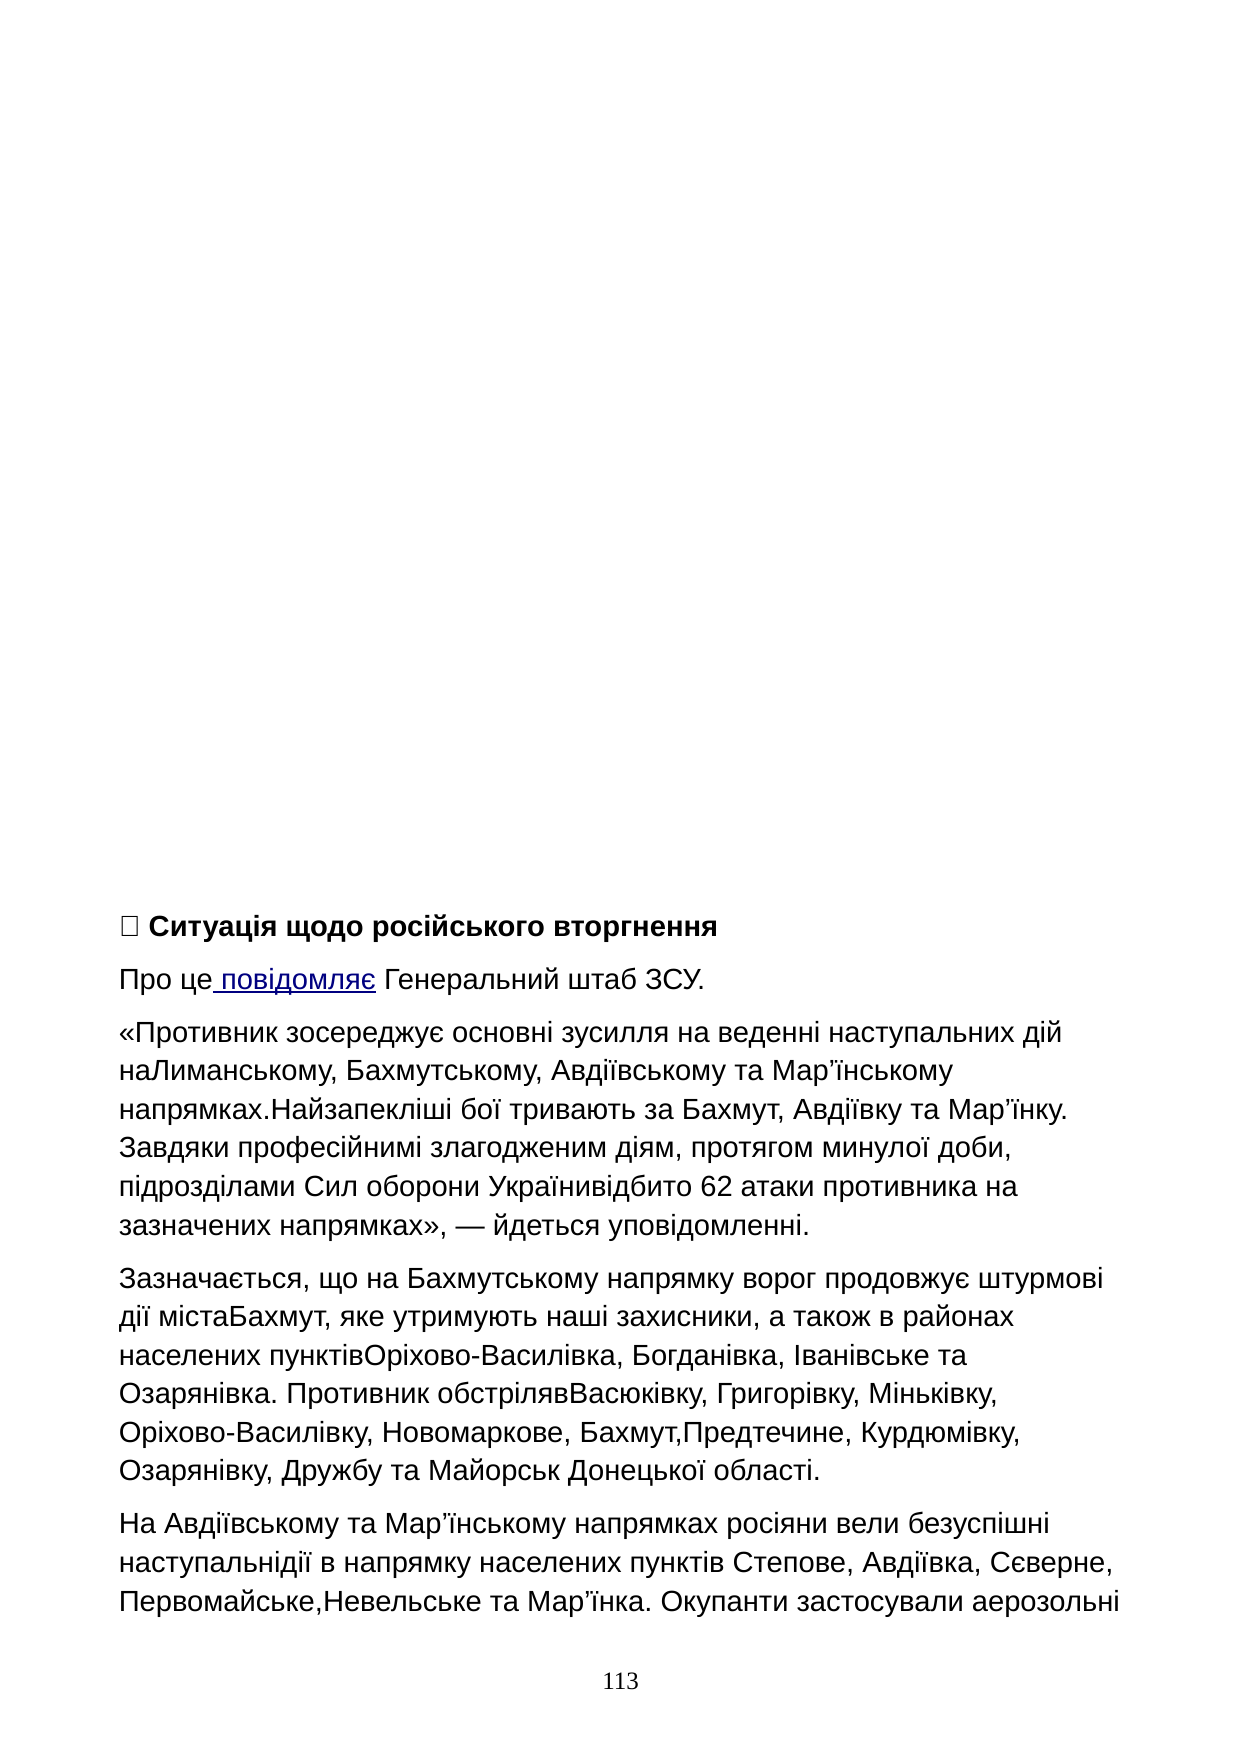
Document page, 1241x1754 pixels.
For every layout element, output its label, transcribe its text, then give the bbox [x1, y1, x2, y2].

text Про це повідомляє Генеральний штаб ЗСУ. [118, 962, 1122, 995]
text «Противник зосереджує основні зусилля на веденні наступальних дій наЛиманському, Бахмутському, Авдіївському та Мар’їнському напрямках.Найзапекліші бої тривають за Бахмут, Авдіївку та Мар’їнку. Завдяки професійнимі злагодженим діям, протягом минулої доби, підрозділами Сил оборони Українивідбито 62 атаки противника на зазначених напрямках», — йдеться уповідомленні. [118, 1015, 1122, 1241]
text На Авдіївському та Мар’їнському напрямках росіяни вели безуспішні наступальнідії в напрямку населених пунктів Степове, Авдіївка, Сєверне, Первомайське,Невельське та Мар’їнка. Окупанти застосували аерозольні [118, 1506, 1122, 1617]
text Зазначається, що на Бахмутському напрямку ворог продовжує штурмові дії містаБахмут, яке утримують наші захисники, а також в районах населених пунктівОріхово-Василівка, Богданівка, Іванівське та Озарянівка. Противник обстрілявВасюківку, Григорівку, Міньківку, Оріхово-Василівку, Новомаркове, Бахмут,Предтечине, Курдюмівку, Озарянівку, Дружбу та Майорськ Донецької області. [118, 1261, 1122, 1487]
text 🔥 Ситуація щодо російського вторгнення [118, 118, 1122, 942]
